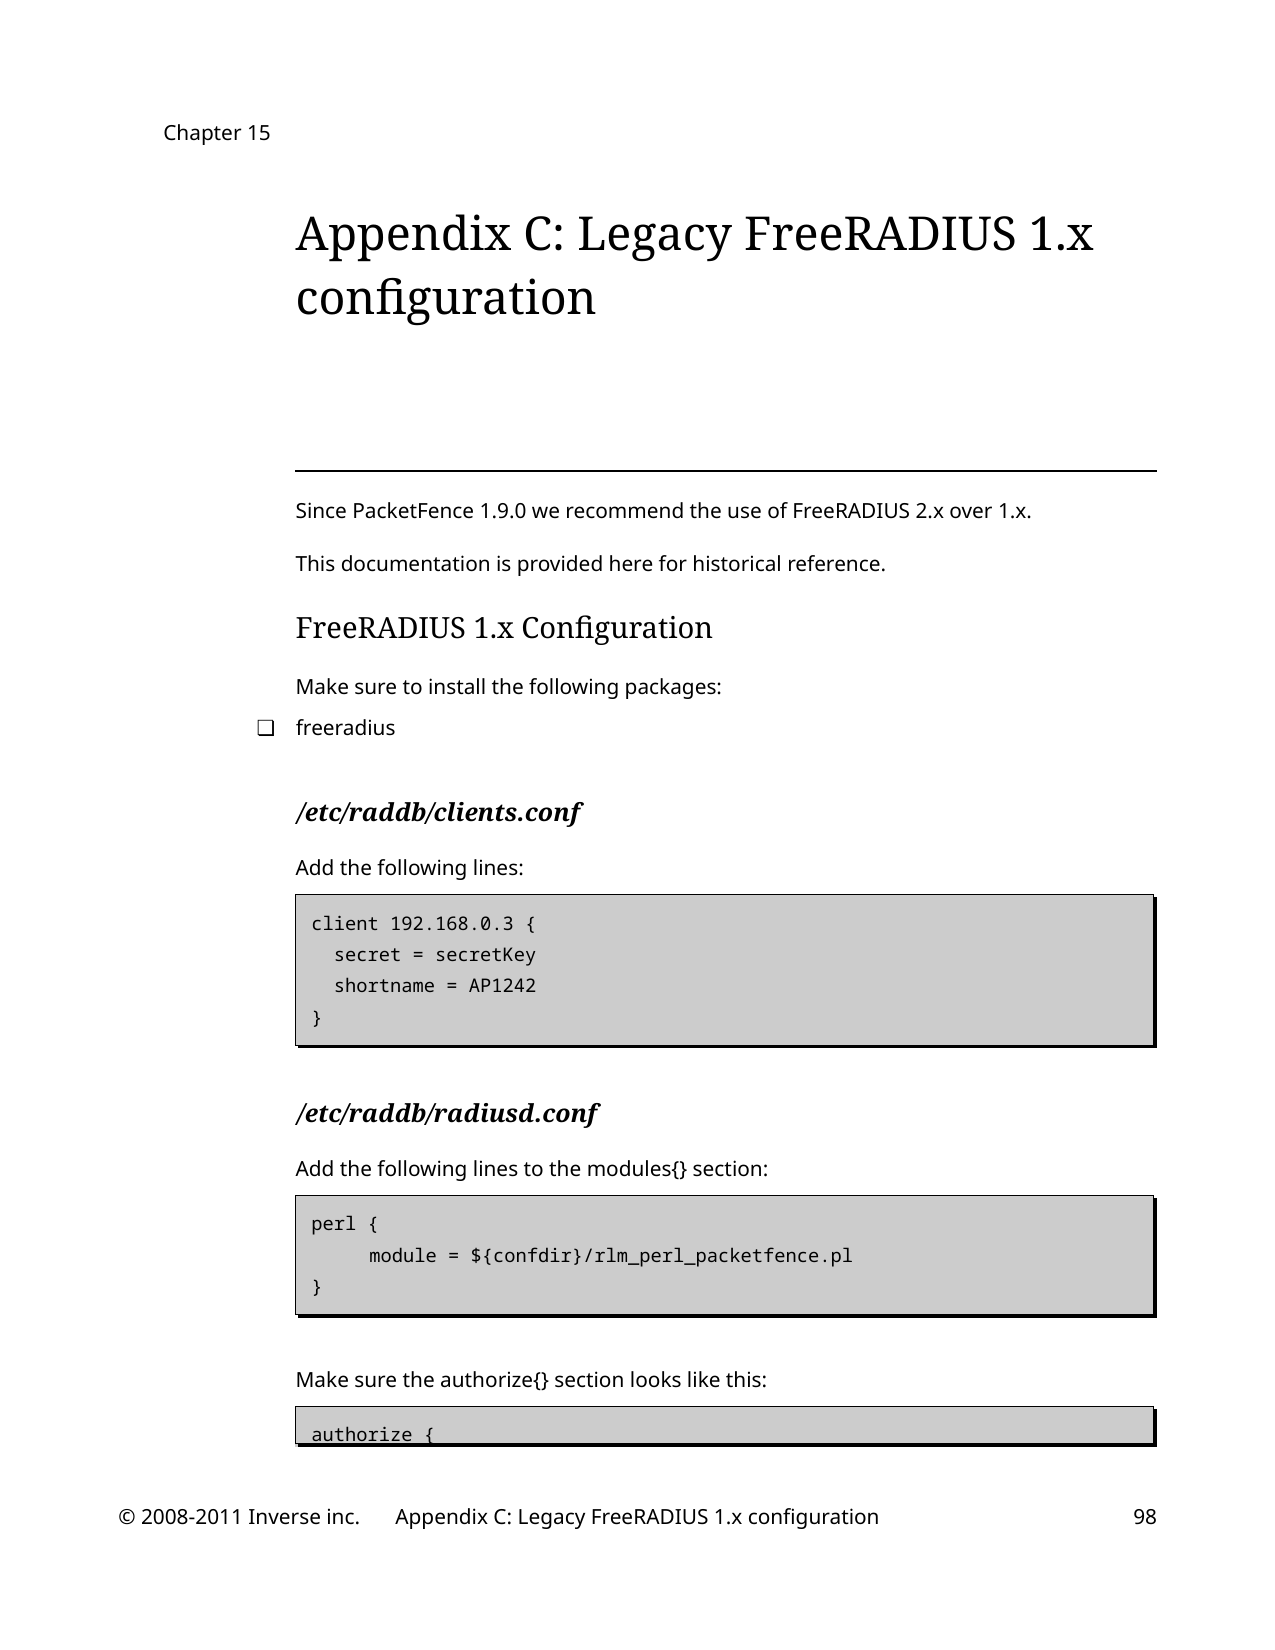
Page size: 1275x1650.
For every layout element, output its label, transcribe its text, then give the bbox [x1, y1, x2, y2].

text authorize { [296, 1407, 1153, 1443]
text shortname = AP1242 [296, 957, 1153, 988]
text Since PacketFence 1.9.0 we recommend the use of FreeRADIUS 2.x over 1.x. [295, 497, 1157, 525]
text Make sure to install the following packages: [295, 672, 1157, 700]
text Add the following lines: [295, 853, 1157, 882]
text } [296, 1258, 1153, 1314]
text Make sure the authorize{} section looks like this: [295, 1365, 1157, 1393]
text module = ${confdir}/rlm_perl_packetfence.pl [296, 1226, 1153, 1258]
subtitle /etc/raddb/clients.conf [260, 794, 1157, 828]
text secret = secretKey [296, 926, 1153, 957]
text client 192.168.0.3 { [296, 895, 1153, 926]
subtitle /etc/raddb/radiusd.conf [260, 1095, 1157, 1129]
text This documentation is provided here for historical reference. [295, 549, 1157, 577]
text Add the following lines to the modules{} section: [295, 1154, 1157, 1182]
text perl { [296, 1196, 1153, 1226]
list ❏ freeradius [256, 713, 1157, 741]
text } [296, 988, 1153, 1045]
subtitle Appendix C: Legacy FreeRADIUS 1.x configuration [295, 201, 1157, 470]
subtitle FreeRADIUS 1.x Configuration [295, 607, 1157, 647]
